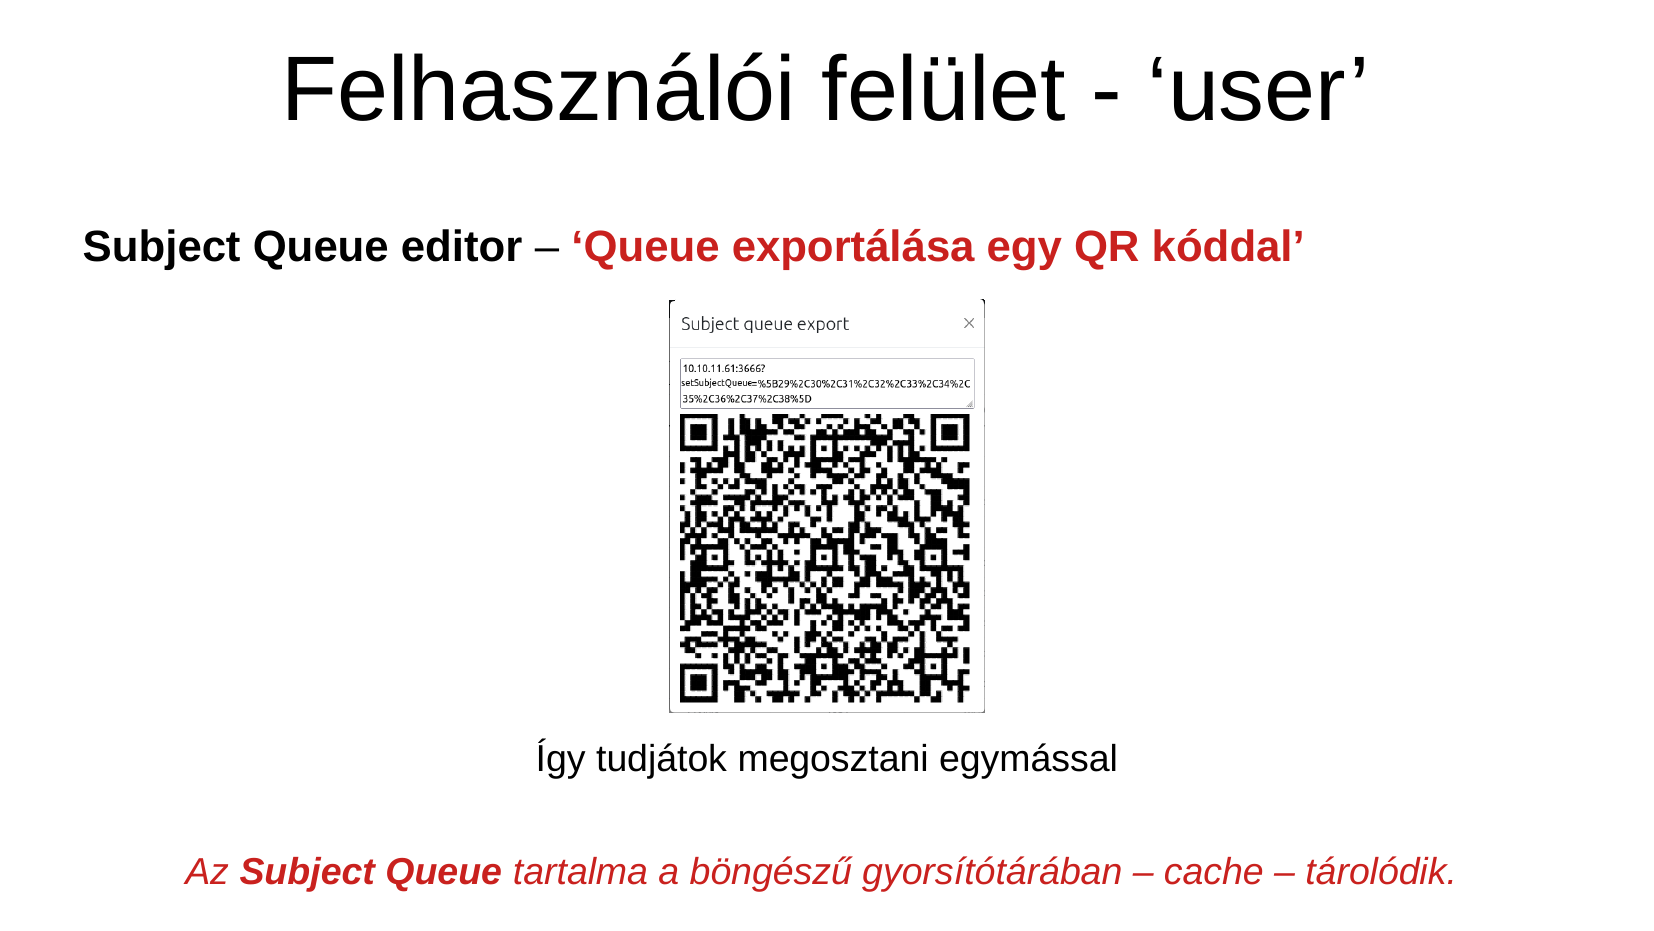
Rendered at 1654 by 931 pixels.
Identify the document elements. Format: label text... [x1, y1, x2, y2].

text_box Az Subject Queue tartalma a böngészű gyorsítótárában – cache – tárolódik. [170, 843, 1484, 931]
picture [669, 299, 985, 713]
title Felhasználói felület - ‘user’ [82, 37, 1571, 193]
list Subject Queue editor – ‘Queue exportálása egy QR kóddal’ [82, 217, 1571, 301]
